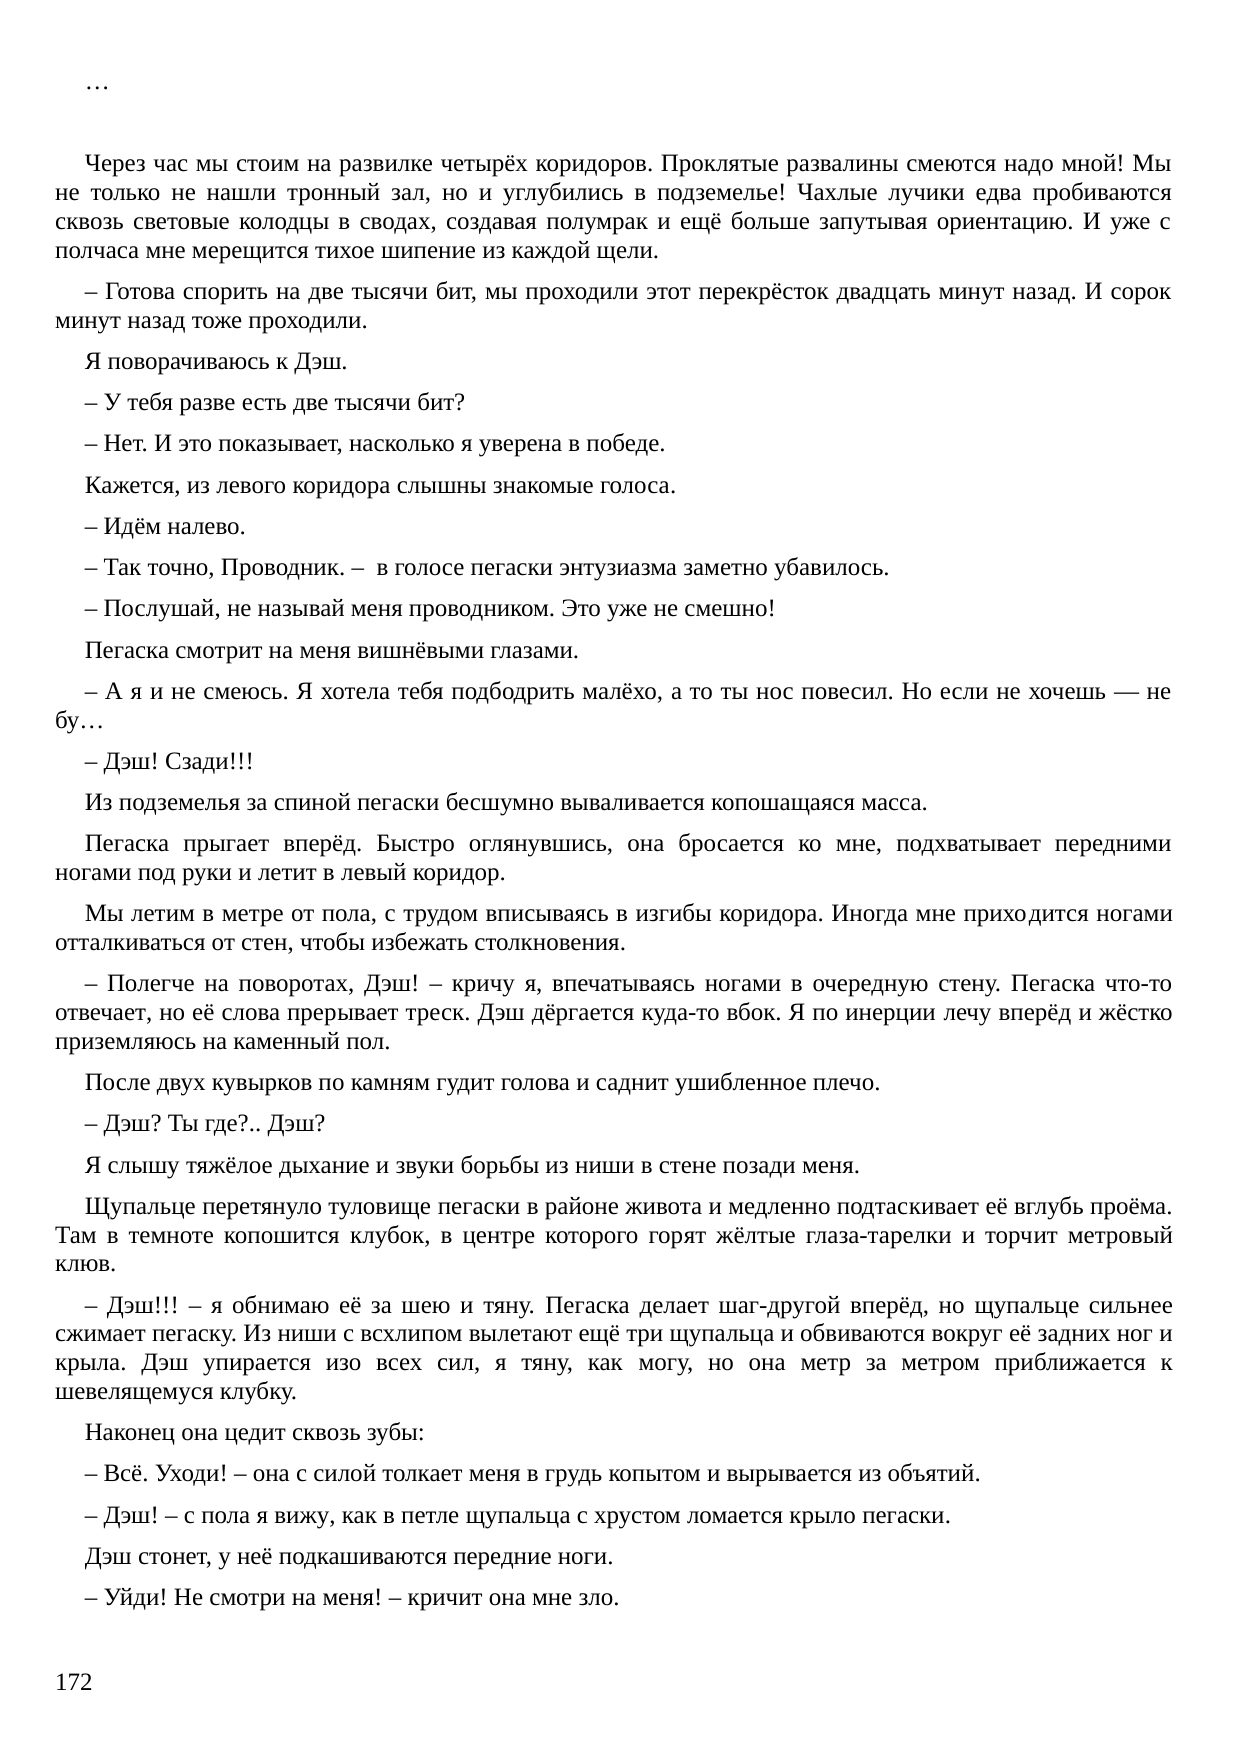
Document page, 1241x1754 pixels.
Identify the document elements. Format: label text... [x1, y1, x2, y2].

text – Так точно, Проводник. – в голосе пегаски энтузиазма заметно убавилось. [55, 552, 1173, 581]
text – Дэш? Ты где?.. Дэш? [55, 1108, 1173, 1137]
text … [55, 66, 1173, 95]
text – Полегче на поворотах, Дэш! – кричу я, впечатываясь ногами в очередную стену. Пегаска что-то отвечает, но её слова прерывает треск. Дэш дёргается куда-то вбок. Я по инерции лечу вперёд и жёстко приземляюсь на каменный пол. [55, 968, 1173, 1055]
text Дэш стонет, у неё подкашиваются передние ноги. [55, 1541, 1173, 1570]
text – Готова спорить на две тысячи бит, мы проходили этот перекрёсток двадцать минут назад. И сорок минут назад тоже проходили. [55, 276, 1173, 333]
text – Дэш! – с пола я вижу, как в петле щупальца с хрустом ломается крыло пегаски. [55, 1500, 1173, 1528]
text Я слышу тяжёлое дыхание и звуки борьбы из ниши в стене позади меня. [55, 1150, 1173, 1178]
text – Послушай, не называй меня проводником. Это уже не смешно! [55, 593, 1173, 622]
text – Дэш!!! – я обнимаю её за шею и тяну. Пегаска делает шаг-другой вперёд, но щупальце сильнее сжимает пегаску. Из ниши с всхлипом вылетают ещё три щупальца и обвиваются вокруг её задних ног и крыла. Дэш упирается изо всех сил, я тяну, как могу, но она метр за метром приближается к шевелящемуся клубку. [55, 1290, 1173, 1405]
text – Дэш! Сзади!!! [55, 746, 1173, 775]
text Через час мы стоим на развилке четырёх коридоров. Проклятые развалины смеются надо мной! Мы не только не нашли тронный зал, но и углубились в подземелье! Чахлые лучики едва пробиваются сквозь световые колодцы в сводах, создавая полумрак и ещё больше запутывая ориентацию. И уже с полчаса мне мерещится тихое шипение из каждой щели. [55, 148, 1173, 263]
text После двух кувырков по камням гудит голова и саднит ушибленное плечо. [55, 1067, 1173, 1096]
text – Всё. Уходи! – она с силой толкает меня в грудь копытом и вырывается из объятий. [55, 1458, 1173, 1487]
text Я поворачиваюсь к Дэш. [55, 346, 1173, 375]
text Кажется, из левого коридора слышны знакомые голоса. [55, 470, 1173, 498]
text – А я и не смеюсь. Я хотела тебя подбодрить малёхо, а то ты нос повесил. Но если не хочешь — не бу… [55, 676, 1173, 733]
text Из подземелья за спиной пегаски бесшумно вываливается копошащаяся масса. [55, 787, 1173, 816]
text Пегаска смотрит на меня вишнёвыми глазами. [55, 635, 1173, 663]
text – Нет. И это показывает, насколько я уверена в победе. [55, 428, 1173, 457]
text Мы летим в метре от пола, с трудом вписываясь в изгибы коридора. Иногда мне приходится ногами отталкиваться от стен, чтобы избежать столкновения. [55, 898, 1173, 956]
text Пегаска прыгает вперёд. Быстро оглянувшись, она бросается ко мне, подхватывает передними ногами под руки и летит в левый коридор. [55, 828, 1173, 886]
text Наконец она цедит сквозь зубы: [55, 1417, 1173, 1446]
text – Идём налево. [55, 511, 1173, 540]
text Щупальце перетянуло туловище пегаски в районе живота и медленно подтаскивает её вглубь проёма. Там в темноте копошится клубок, в центре которого горят жёлтые глаза-тарелки и торчит метровый клюв. [55, 1191, 1173, 1277]
text – Уйди! Не смотри на меня! – кричит она мне зло. [55, 1582, 1173, 1611]
text – У тебя разве есть две тысячи бит? [55, 387, 1173, 416]
